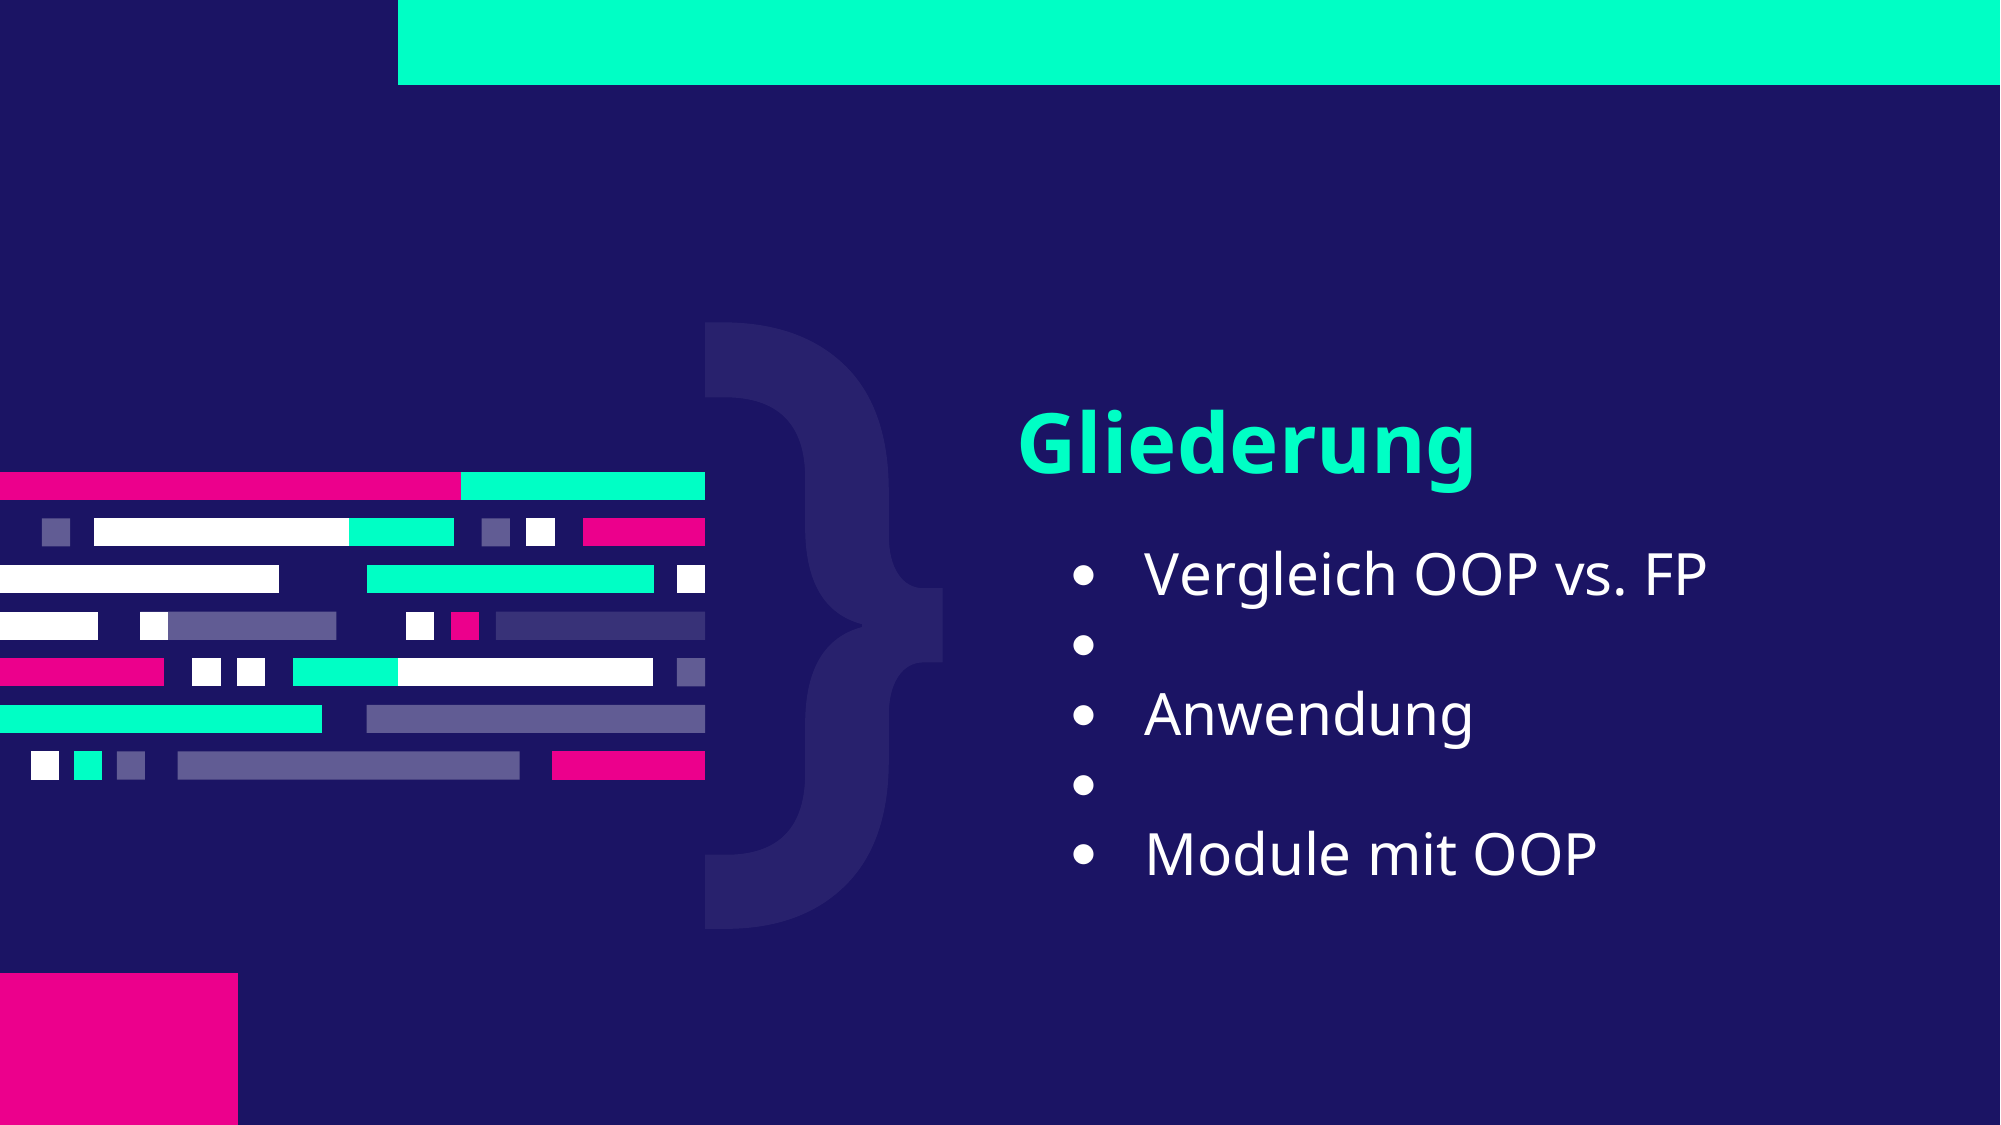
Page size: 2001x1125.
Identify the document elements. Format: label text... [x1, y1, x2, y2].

list Vergleich OOP vs. FP Anwendung Module mit OOP [1001, 522, 1862, 989]
title Gliederung [1001, 375, 1869, 522]
